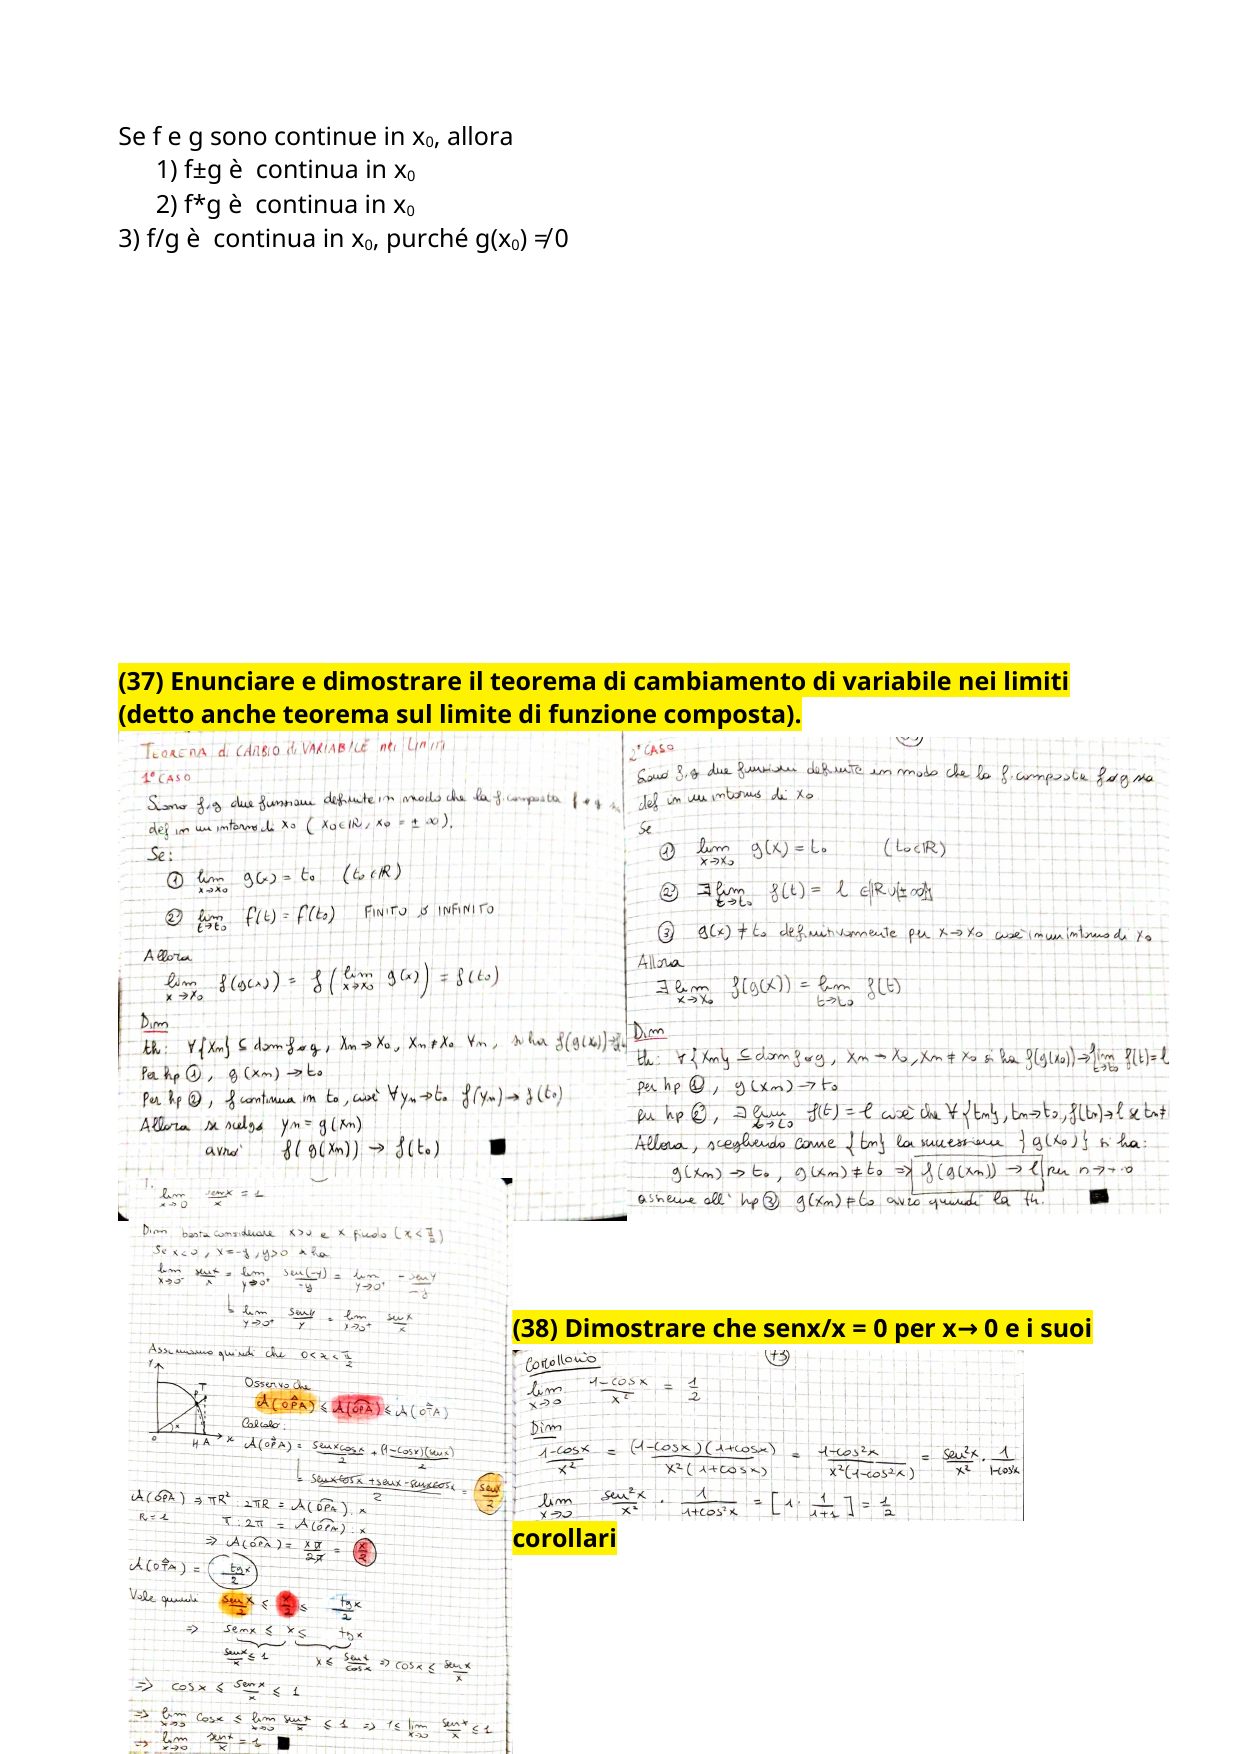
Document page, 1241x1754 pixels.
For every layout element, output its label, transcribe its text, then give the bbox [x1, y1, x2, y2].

text 3) f/g è continua in x0, purché g(x0) ≠ 0 [118, 220, 1122, 254]
text Se f e g sono continue in x0, allora [118, 118, 1122, 152]
text (37) Enunciare e dimostrare il teorema di cambiamento di variabile nei limiti (detto anche teorema sul limite di funzione composta). [118, 663, 1122, 731]
text 1) f±g è continua in x0 [118, 152, 1122, 186]
text (38) Dimostrare che senx/x = 0 per x→ 0 e i suoi corollari [513, 1310, 1122, 1555]
picture [118, 731, 1170, 1754]
text [118, 1310, 128, 1555]
text 2) f*g è continua in x0 [118, 186, 1122, 220]
